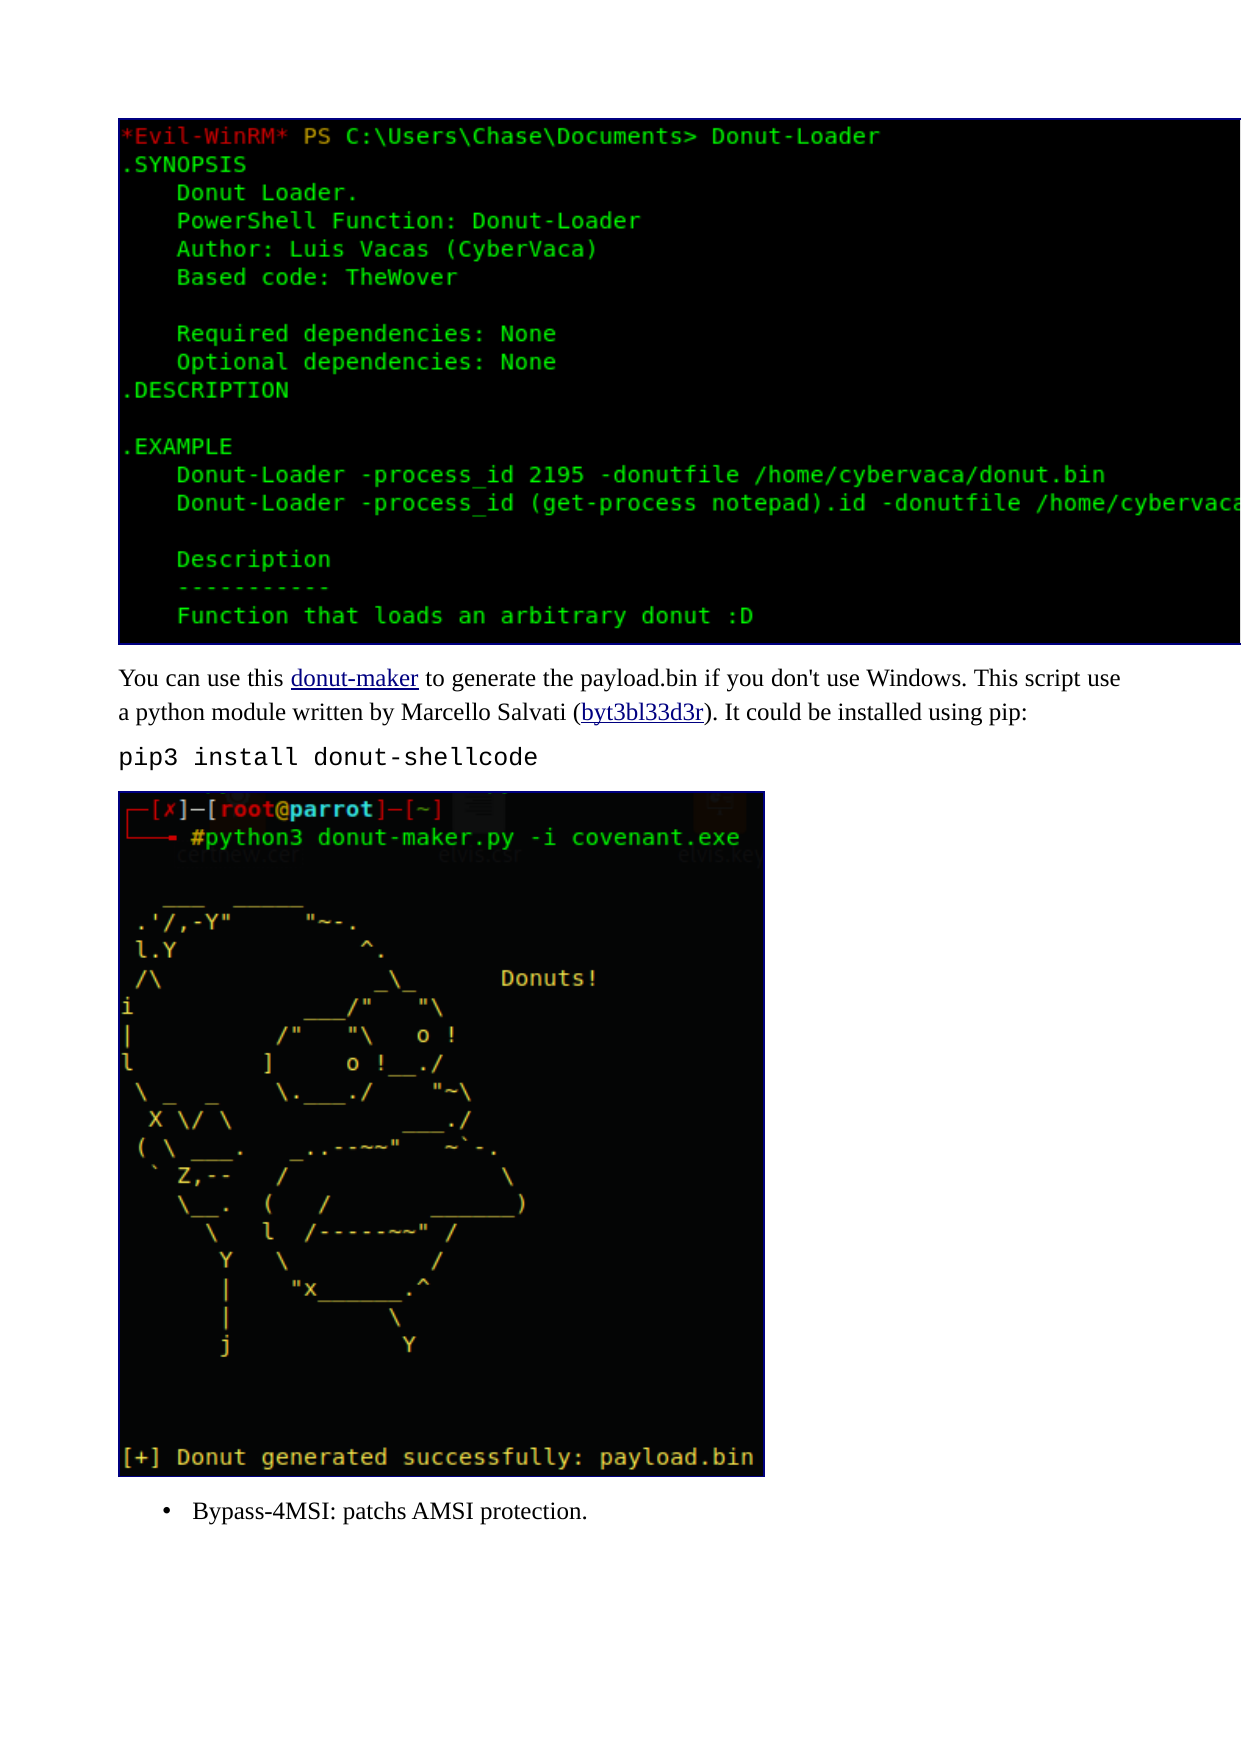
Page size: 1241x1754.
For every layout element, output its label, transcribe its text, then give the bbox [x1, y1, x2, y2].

text You can use this donut-maker to generate the payload.bin if you don't use Windows. This script use a python module written by Marcello Salvati (byt3bl33d3r). It could be installed using pip: [118, 663, 1122, 725]
list Bypass-4MSI: patchs AMSI protection. [162, 1496, 1122, 1525]
picture [120, 120, 1241, 643]
picture [120, 793, 763, 1476]
text pip3 install donut-shellcode [118, 744, 1122, 772]
